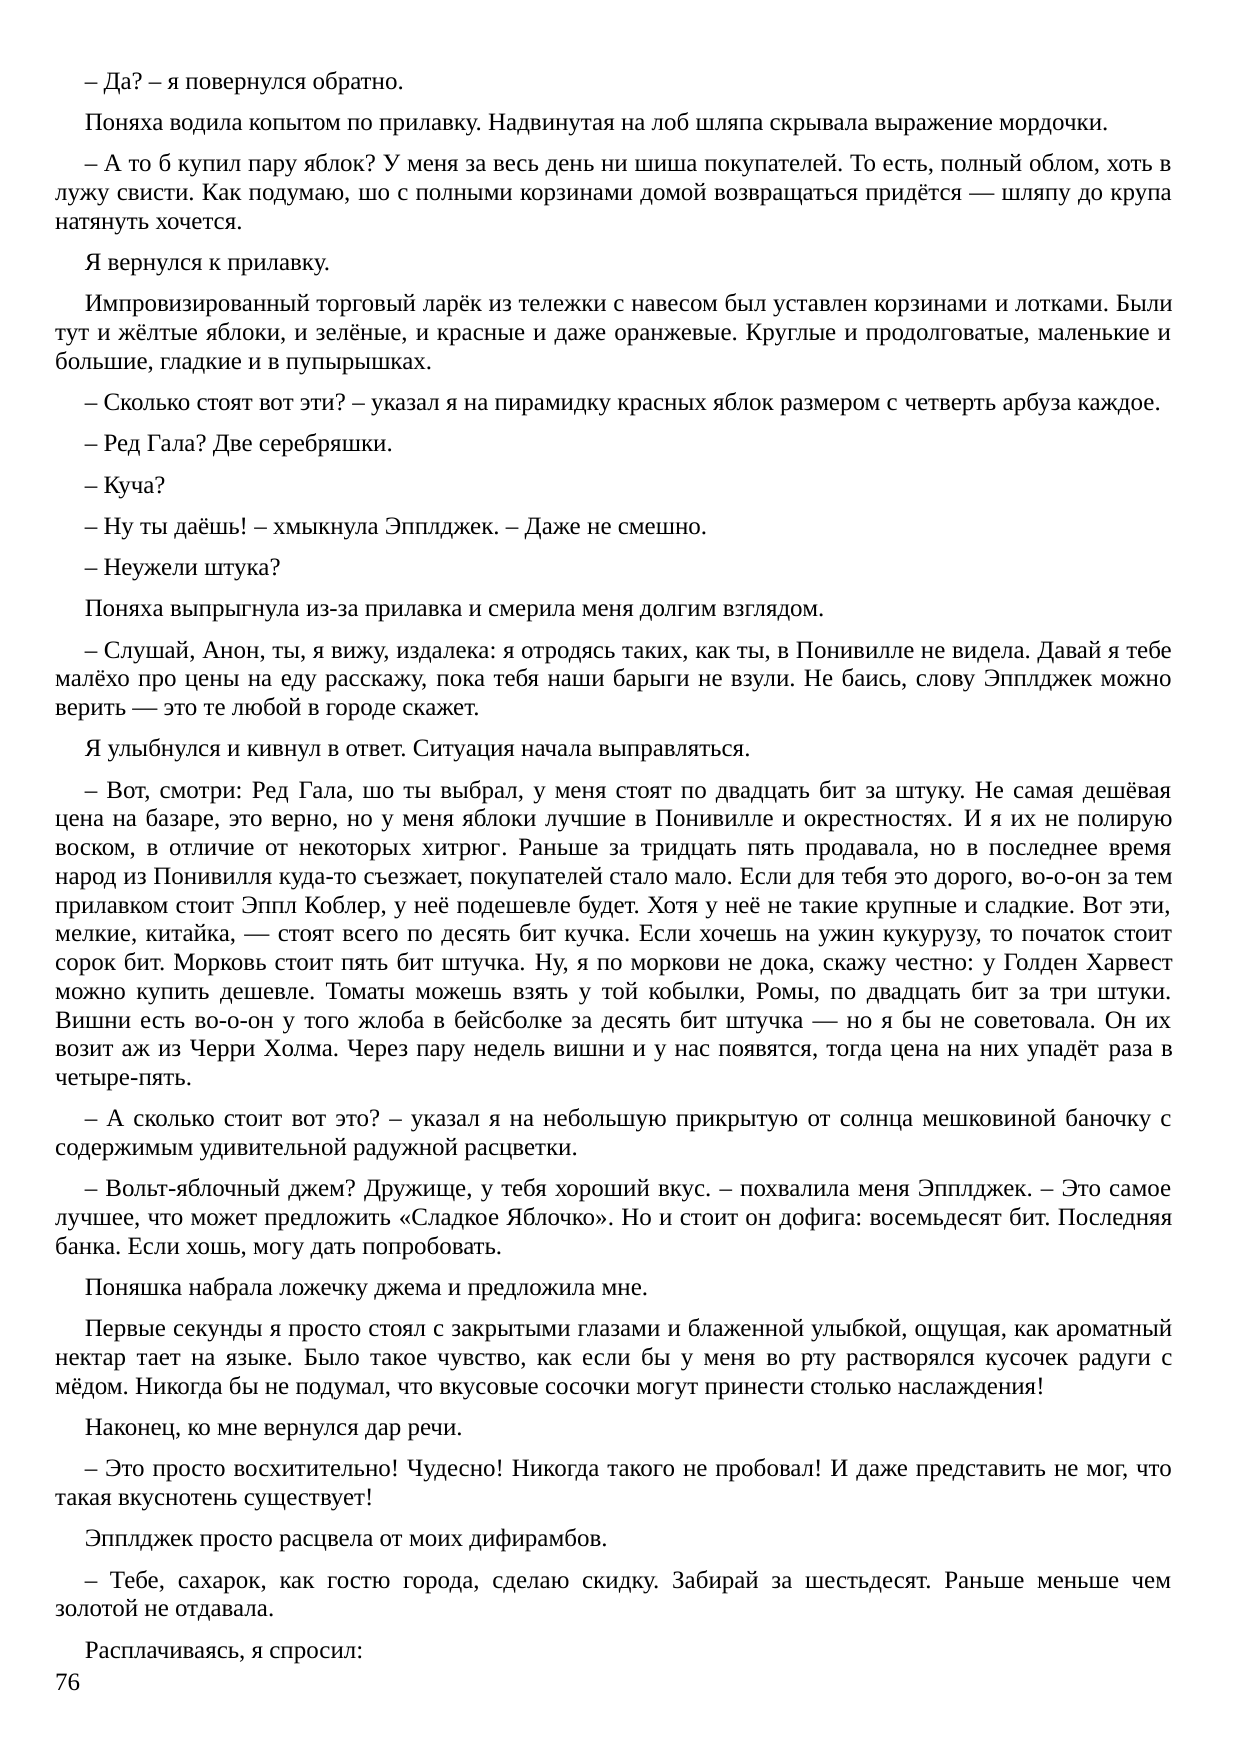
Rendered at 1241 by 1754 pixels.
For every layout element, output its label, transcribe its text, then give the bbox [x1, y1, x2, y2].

text Эпплджек просто расцвела от моих дифирамбов. [55, 1523, 1173, 1552]
text – Ну ты даёшь! – хмыкнула Эпплджек. – Даже не смешно. [55, 511, 1173, 540]
text Я улыбнулся и кивнул в ответ. Ситуация начала выправляться. [55, 733, 1173, 762]
text Наконец, ко мне вернулся дар речи. [55, 1412, 1173, 1441]
text – Вольт-яблочный джем? Дружище, у тебя хороший вкус. – похвалила меня Эпплджек. – Это самое лучшее, что может предложить «Сладкое Яблочко». Но и стоит он дофига: восемьдесят бит. Последняя банка. Если хошь, могу дать попробовать. [55, 1173, 1173, 1260]
text – Слушай, Анон, ты, я вижу, издалека: я отродясь таких, как ты, в Понивилле не видела. Давай я тебе малёхо про цены на еду расскажу, пока тебя наши барыги не взули. Не баись, слову Эпплджек можно верить — это те любой в городе скажет. [55, 635, 1173, 721]
text – Да? – я повернулся обратно. [55, 66, 1173, 95]
text Поняшка набрала ложечку джема и предложила мне. [55, 1272, 1173, 1301]
text – Куча? [55, 470, 1173, 498]
text Поняха выпрыгнула из-за прилавка и смерила меня долгим взглядом. [55, 593, 1173, 622]
text Первые секунды я просто стоял с закрытыми глазами и блаженной улыбкой, ощущая, как ароматный нектар тает на языке. Было такое чувство, как если бы у меня во рту растворялся кусочек радуги с мёдом. Никогда бы не подумал, что вкусовые сосочки могут принести столько наслаждения! [55, 1313, 1173, 1400]
text Импровизированный торговый ларёк из тележки с навесом был уставлен корзинами и лотками. Были тут и жёлтые яблоки, и зелёные, и красные и даже оранжевые. Круглые и продолговатые, маленькие и большие, гладкие и в пупырышках. [55, 288, 1173, 375]
text – Сколько стоят вот эти? – указал я на пирамидку красных яблок размером с четверть арбуза каждое. [55, 387, 1173, 416]
text – Ред Гала? Две серебряшки. [55, 428, 1173, 457]
text – Это просто восхитительно! Чудесно! Никогда такого не пробовал! И даже представить не мог, что такая вкуснотень существует! [55, 1453, 1173, 1511]
text – А сколько стоит вот это? – указал я на небольшую прикрытую от солнца мешковиной баночку с содержимым удивительной радужной расцветки. [55, 1103, 1173, 1161]
text Я вернулся к прилавку. [55, 247, 1173, 276]
text – Вот, смотри: Ред Гала, шо ты выбрал, у меня стоят по двадцать бит за штуку. Не самая дешёвая цена на базаре, это верно, но у меня яблоки лучшие в Понивилле и окрестностях. И я их не полирую воском, в отличие от некоторых хитрюг. Раньше за тридцать пять продавала, но в последнее время народ из Понивилля куда-то съезжает, покупателей стало мало. Если для тебя это дорого, во-о-он за тем прилавком стоит Эппл Коблер, у неё подешевле будет. Хотя у неё не такие крупные и сладкие. Вот эти, мелкие, китайка, — стоят всего по десять бит кучка. Если хочешь на ужин кукурузу, то початок стоит сорок бит. Морковь стоит пять бит штучка. Ну, я по моркови не дока, скажу честно: у Голден Харвест можно купить дешевле. Томаты можешь взять у той кобылки, Ромы, по двадцать бит за три штуки. Вишни есть во-о-он у того жлоба в бейсболке за десять бит штучка — но я бы не советовала. Он их возит аж из Черри Холма. Через пару недель вишни и у нас появятся, тогда цена на них упадёт раза в четыре-пять. [55, 775, 1173, 1091]
text Поняха водила копытом по прилавку. Надвинутая на лоб шляпа скрывала выражение мордочки. [55, 107, 1173, 136]
text – Неужели штука? [55, 552, 1173, 581]
text Расплачиваясь, я спросил: [55, 1635, 1173, 1663]
text – Тебе, сахарок, как гостю города, сделаю скидку. Забирай за шестьдесят. Раньше меньше чем золотой не отдавала. [55, 1565, 1173, 1622]
text – А то б купил пару яблок? У меня за весь день ни шиша покупателей. То есть, полный облом, хоть в лужу свисти. Как подумаю, шо с полными корзинами домой возвращаться придётся — шляпу до крупа натянуть хочется. [55, 148, 1173, 235]
